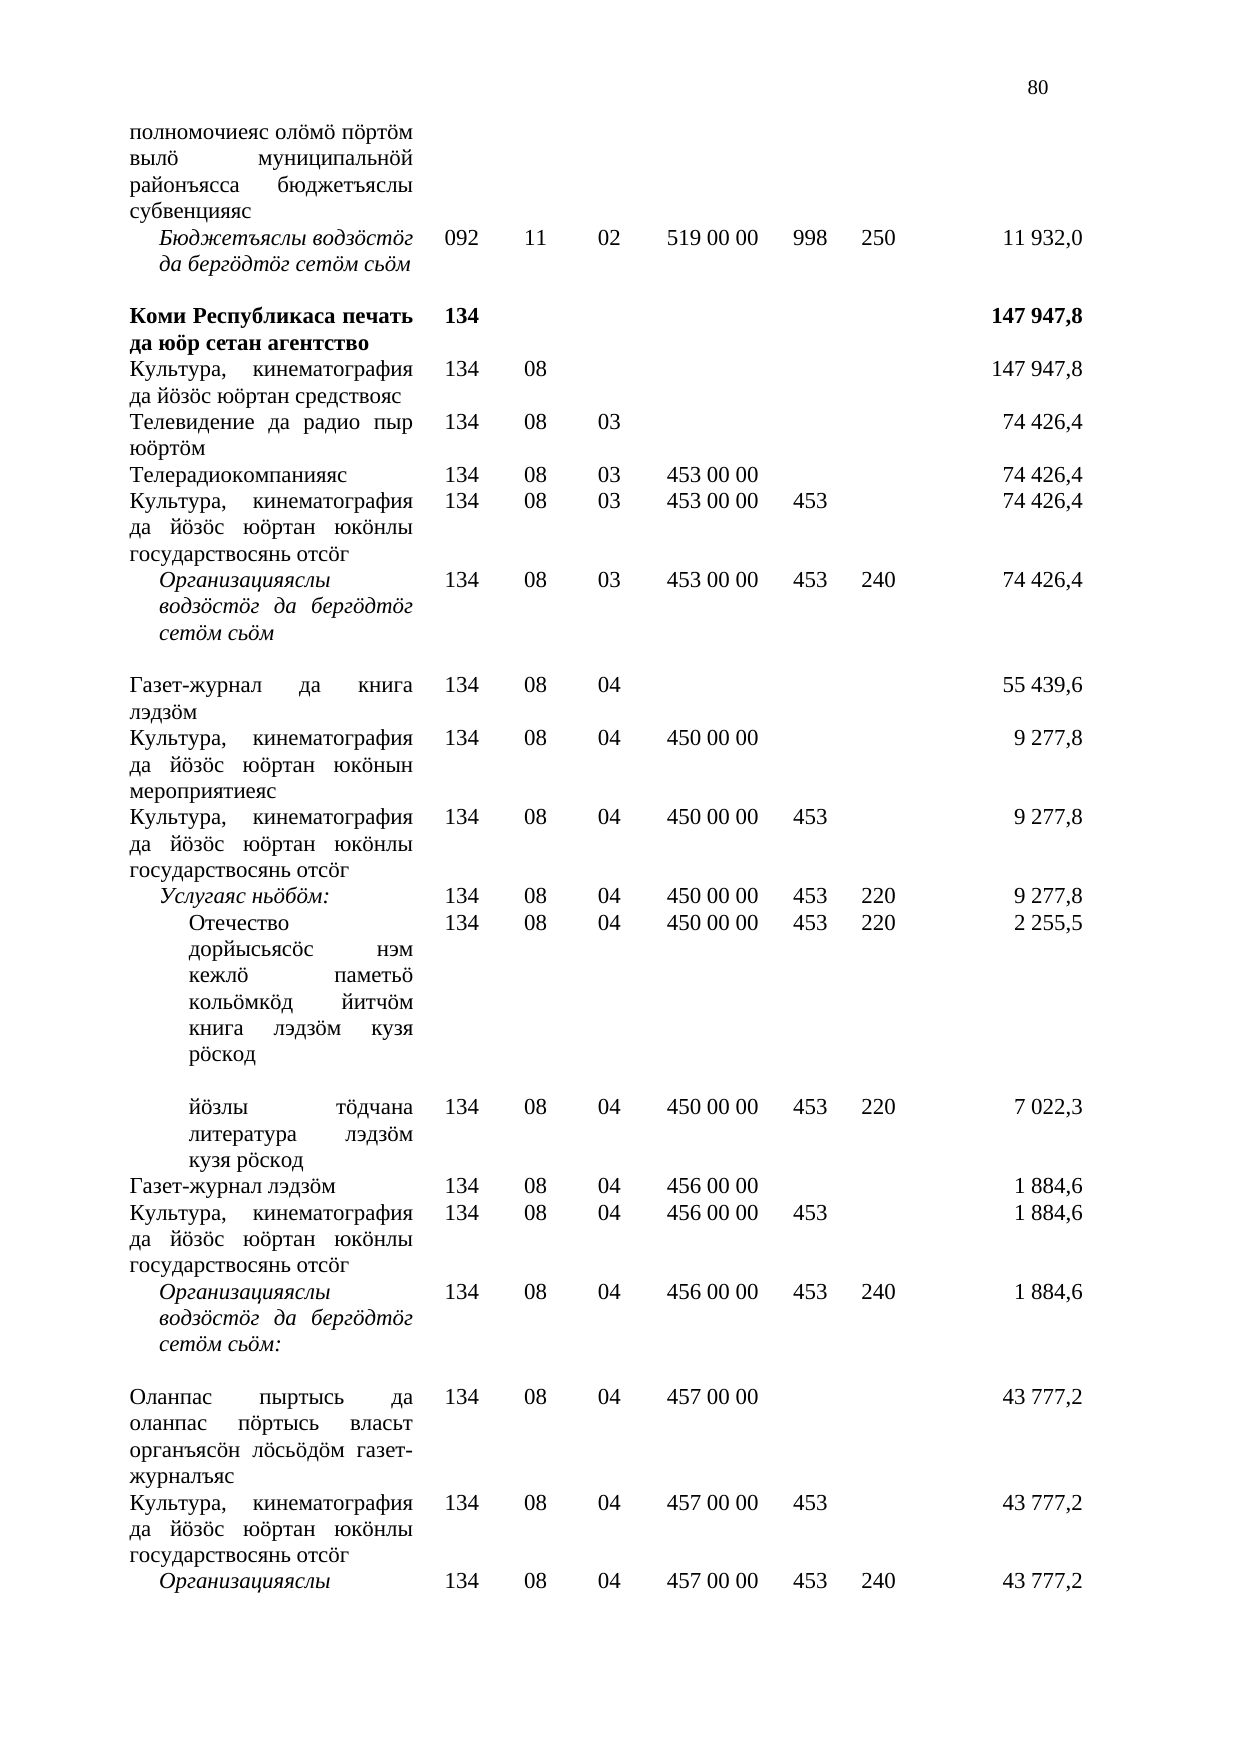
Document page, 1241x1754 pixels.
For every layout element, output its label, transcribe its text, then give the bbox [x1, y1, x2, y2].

table_cell 134 [425, 883, 498, 909]
table_cell [841, 303, 915, 355]
table_cell 134 [425, 566, 498, 672]
table_cell [1094, 1489, 1150, 1568]
table_cell 147 947,8 [915, 303, 1094, 355]
table_cell 08 [498, 408, 572, 461]
table_cell [841, 672, 915, 724]
table_cell [841, 1199, 915, 1278]
table_cell Культура, кинематография да йöзöс юöртан юкöнлы государствосянь отсöг [118, 487, 424, 566]
table_cell 9 277,8 [915, 803, 1094, 882]
table_cell 134 [425, 461, 498, 487]
table_cell [841, 355, 915, 408]
table_cell 08 [498, 1172, 572, 1199]
table_cell 08 [498, 461, 572, 487]
table_cell 04 [572, 883, 646, 909]
table_cell [1094, 1093, 1150, 1172]
table_cell 134 [425, 1278, 498, 1383]
table_cell 457 00 00 [646, 1568, 779, 1594]
table_cell 9 277,8 [915, 724, 1094, 803]
table_cell 7 022,3 [915, 1093, 1094, 1172]
table_cell 03 [572, 461, 646, 487]
table_cell [1094, 408, 1150, 461]
table_cell 453 [779, 1199, 841, 1278]
table_cell [646, 303, 779, 355]
table_cell 08 [498, 724, 572, 803]
table_cell [779, 461, 841, 487]
table_cell [1094, 909, 1150, 1093]
table_cell [1094, 1278, 1150, 1383]
table_cell 519 00 00 [646, 224, 779, 276]
table_cell 456 00 00 [646, 1278, 779, 1383]
table_cell [118, 276, 424, 303]
table_cell 240 [841, 1278, 915, 1383]
table_cell Культура, кинематография да йöзöс юöртан юкöнлы государствосянь отсöг [118, 1489, 424, 1568]
table_cell 134 [425, 672, 498, 724]
table_cell [1094, 883, 1150, 909]
table_cell 134 [425, 1093, 498, 1172]
table_cell 998 [779, 224, 841, 276]
table_cell [1094, 724, 1150, 803]
table_cell [646, 672, 779, 724]
table_cell [841, 1383, 915, 1488]
table_cell 43 777,2 [915, 1383, 1094, 1488]
table_cell 03 [572, 487, 646, 566]
table_cell 04 [572, 1489, 646, 1568]
table_cell 134 [425, 408, 498, 461]
table_cell 453 [779, 803, 841, 882]
table_cell [1094, 672, 1150, 724]
table_cell [841, 118, 915, 223]
table_cell [498, 118, 572, 223]
table_cell [646, 355, 779, 408]
table_cell 74 426,4 [915, 461, 1094, 487]
table_cell 08 [498, 803, 572, 882]
table_cell [572, 276, 646, 303]
table_cell 220 [841, 1093, 915, 1172]
table_cell 04 [572, 1093, 646, 1172]
table_cell 74 426,4 [915, 487, 1094, 566]
table_cell Бюджетъяслы водзöстöг да бергöдтöг сетöм сьöм [118, 224, 424, 276]
table_cell 134 [425, 1172, 498, 1199]
table_cell 092 [425, 224, 498, 276]
table_cell 457 00 00 [646, 1383, 779, 1488]
table_cell 453 [779, 1278, 841, 1383]
table_cell Культура, кинематография да йöзöс юöртан юкöнын мероприятиеяс [118, 724, 424, 803]
table_cell йöзлы тöдчана литература лэдзöм кузя рöскод [118, 1093, 424, 1172]
table_cell [498, 276, 572, 303]
table_cell Коми Республикаса печать да юöр сетан агентство [118, 303, 424, 355]
table_cell 08 [498, 487, 572, 566]
table_cell [572, 118, 646, 223]
table_cell полномочиеяс олöмö пöртöм вылö муниципальнöй районъясса бюджетъяслы субвенцияяс [118, 118, 424, 223]
table_cell 134 [425, 355, 498, 408]
table_cell 453 00 00 [646, 566, 779, 672]
table_cell 453 [779, 1568, 841, 1594]
table_cell 03 [572, 566, 646, 672]
table_cell [572, 355, 646, 408]
table_cell [1094, 224, 1150, 276]
table_cell 134 [425, 487, 498, 566]
table_cell [1094, 355, 1150, 408]
table_cell 08 [498, 566, 572, 672]
table_cell 450 00 00 [646, 883, 779, 909]
table_cell [646, 408, 779, 461]
table_cell 220 [841, 909, 915, 1093]
table_cell 456 00 00 [646, 1172, 779, 1199]
table_cell [1094, 566, 1150, 672]
table_cell 134 [425, 1489, 498, 1568]
table_cell 08 [498, 355, 572, 408]
table_cell 08 [498, 1278, 572, 1383]
table_cell [1094, 487, 1150, 566]
table_cell 04 [572, 1383, 646, 1488]
table_cell Телерадиокомпанияяс [118, 461, 424, 487]
table_cell Отечество дорйысьясöс нэм кежлö паметьö кольöмкöд йитчöм книга лэдзöм кузя рöскод [118, 909, 424, 1093]
table_cell 453 [779, 487, 841, 566]
table_cell 04 [572, 909, 646, 1093]
table_cell 220 [841, 883, 915, 909]
table_cell 74 426,4 [915, 408, 1094, 461]
table_cell 04 [572, 672, 646, 724]
table_cell [779, 1383, 841, 1488]
table_cell 134 [425, 1383, 498, 1488]
table_cell [572, 303, 646, 355]
table_cell 04 [572, 1199, 646, 1278]
table_cell 240 [841, 566, 915, 672]
table_cell [779, 118, 841, 223]
table_cell [498, 303, 572, 355]
table_cell 11 [498, 224, 572, 276]
table_cell 11 932,0 [915, 224, 1094, 276]
table_cell 08 [498, 1568, 572, 1594]
table_cell [779, 408, 841, 461]
table_cell [915, 118, 1094, 223]
table_cell 134 [425, 303, 498, 355]
table_cell 457 00 00 [646, 1489, 779, 1568]
table_cell 453 [779, 566, 841, 672]
table_cell 450 00 00 [646, 803, 779, 882]
table_cell 250 [841, 224, 915, 276]
table_cell 04 [572, 724, 646, 803]
table_cell [841, 1489, 915, 1568]
table_cell 04 [572, 803, 646, 882]
table_cell [1094, 303, 1150, 355]
table_cell [841, 1172, 915, 1199]
table_cell [841, 408, 915, 461]
table_cell Газет-журнал лэдзöм [118, 1172, 424, 1199]
table_cell Телевидение да радио пыр юöртöм [118, 408, 424, 461]
table_cell 453 [779, 883, 841, 909]
table_cell [425, 276, 498, 303]
table_cell [1094, 1568, 1150, 1594]
table_cell 453 00 00 [646, 487, 779, 566]
table_cell Организацияяслы водзöстöг да бергöдтöг сетöм сьöм [118, 566, 424, 672]
table_cell [646, 118, 779, 223]
table_cell 450 00 00 [646, 724, 779, 803]
table_cell [779, 276, 841, 303]
table_cell 08 [498, 1383, 572, 1488]
table_cell [1094, 118, 1150, 223]
table_cell [779, 672, 841, 724]
table_cell 43 777,2 [915, 1489, 1094, 1568]
table_cell 147 947,8 [915, 355, 1094, 408]
table_cell [841, 461, 915, 487]
table_cell [915, 276, 1094, 303]
table_cell 08 [498, 1199, 572, 1278]
table_cell 240 [841, 1568, 915, 1594]
table_cell 134 [425, 1199, 498, 1278]
table_cell 453 00 00 [646, 461, 779, 487]
table_cell 55 439,6 [915, 672, 1094, 724]
table_cell [1094, 461, 1150, 487]
table_cell 453 [779, 1093, 841, 1172]
table_cell [1094, 803, 1150, 882]
table_cell [425, 118, 498, 223]
table_cell [646, 276, 779, 303]
table_cell [841, 487, 915, 566]
table_cell [1094, 1383, 1150, 1488]
table_cell Организацияяслы водзöстöг да бергöдтöг сетöм сьöм: [118, 1278, 424, 1383]
table_cell Газет-журнал да книга лэдзöм [118, 672, 424, 724]
table_cell [1094, 1172, 1150, 1199]
table_cell 1 884,6 [915, 1278, 1094, 1383]
table_cell 134 [425, 909, 498, 1093]
table_cell 134 [425, 1568, 498, 1594]
table_cell Услугаяс ньöбöм: [118, 883, 424, 909]
table_cell [841, 724, 915, 803]
table_cell 9 277,8 [915, 883, 1094, 909]
table_cell Организацияяслы [118, 1568, 424, 1594]
table_cell 453 [779, 909, 841, 1093]
table_cell 08 [498, 1093, 572, 1172]
table_cell Культура, кинематография да йöзöс юöртан юкöнлы государствосянь отсöг [118, 1199, 424, 1278]
table_cell [779, 1172, 841, 1199]
table_cell 08 [498, 1489, 572, 1568]
table_cell 08 [498, 672, 572, 724]
table_cell 43 777,2 [915, 1568, 1094, 1594]
table_cell Культура, кинематография да йöзöс юöртан юкöнлы государствосянь отсöг [118, 803, 424, 882]
table_cell [841, 276, 915, 303]
table_cell 450 00 00 [646, 1093, 779, 1172]
table_cell [1094, 1199, 1150, 1278]
table_cell 1 884,6 [915, 1172, 1094, 1199]
table_cell 03 [572, 408, 646, 461]
table_cell 04 [572, 1568, 646, 1594]
table_cell [841, 803, 915, 882]
table_cell 04 [572, 1278, 646, 1383]
table_cell [779, 724, 841, 803]
table_cell 134 [425, 724, 498, 803]
table_cell 453 [779, 1489, 841, 1568]
table_cell 74 426,4 [915, 566, 1094, 672]
table_cell 08 [498, 909, 572, 1093]
table_cell 456 00 00 [646, 1199, 779, 1278]
table_cell 02 [572, 224, 646, 276]
table_cell 450 00 00 [646, 909, 779, 1093]
table_cell 1 884,6 [915, 1199, 1094, 1278]
table_cell Оланпас пыртысь да оланпас пöртысь власьт органъясöн лöсьöдöм газет-журналъяс [118, 1383, 424, 1488]
table_cell Культура, кинематография да йöзöс юöртан средствояс [118, 355, 424, 408]
table_cell 2 255,5 [915, 909, 1094, 1093]
table_cell [779, 303, 841, 355]
table_cell [779, 355, 841, 408]
table_cell [1094, 276, 1150, 303]
table_cell 04 [572, 1172, 646, 1199]
table_cell 08 [498, 883, 572, 909]
table_cell 134 [425, 803, 498, 882]
